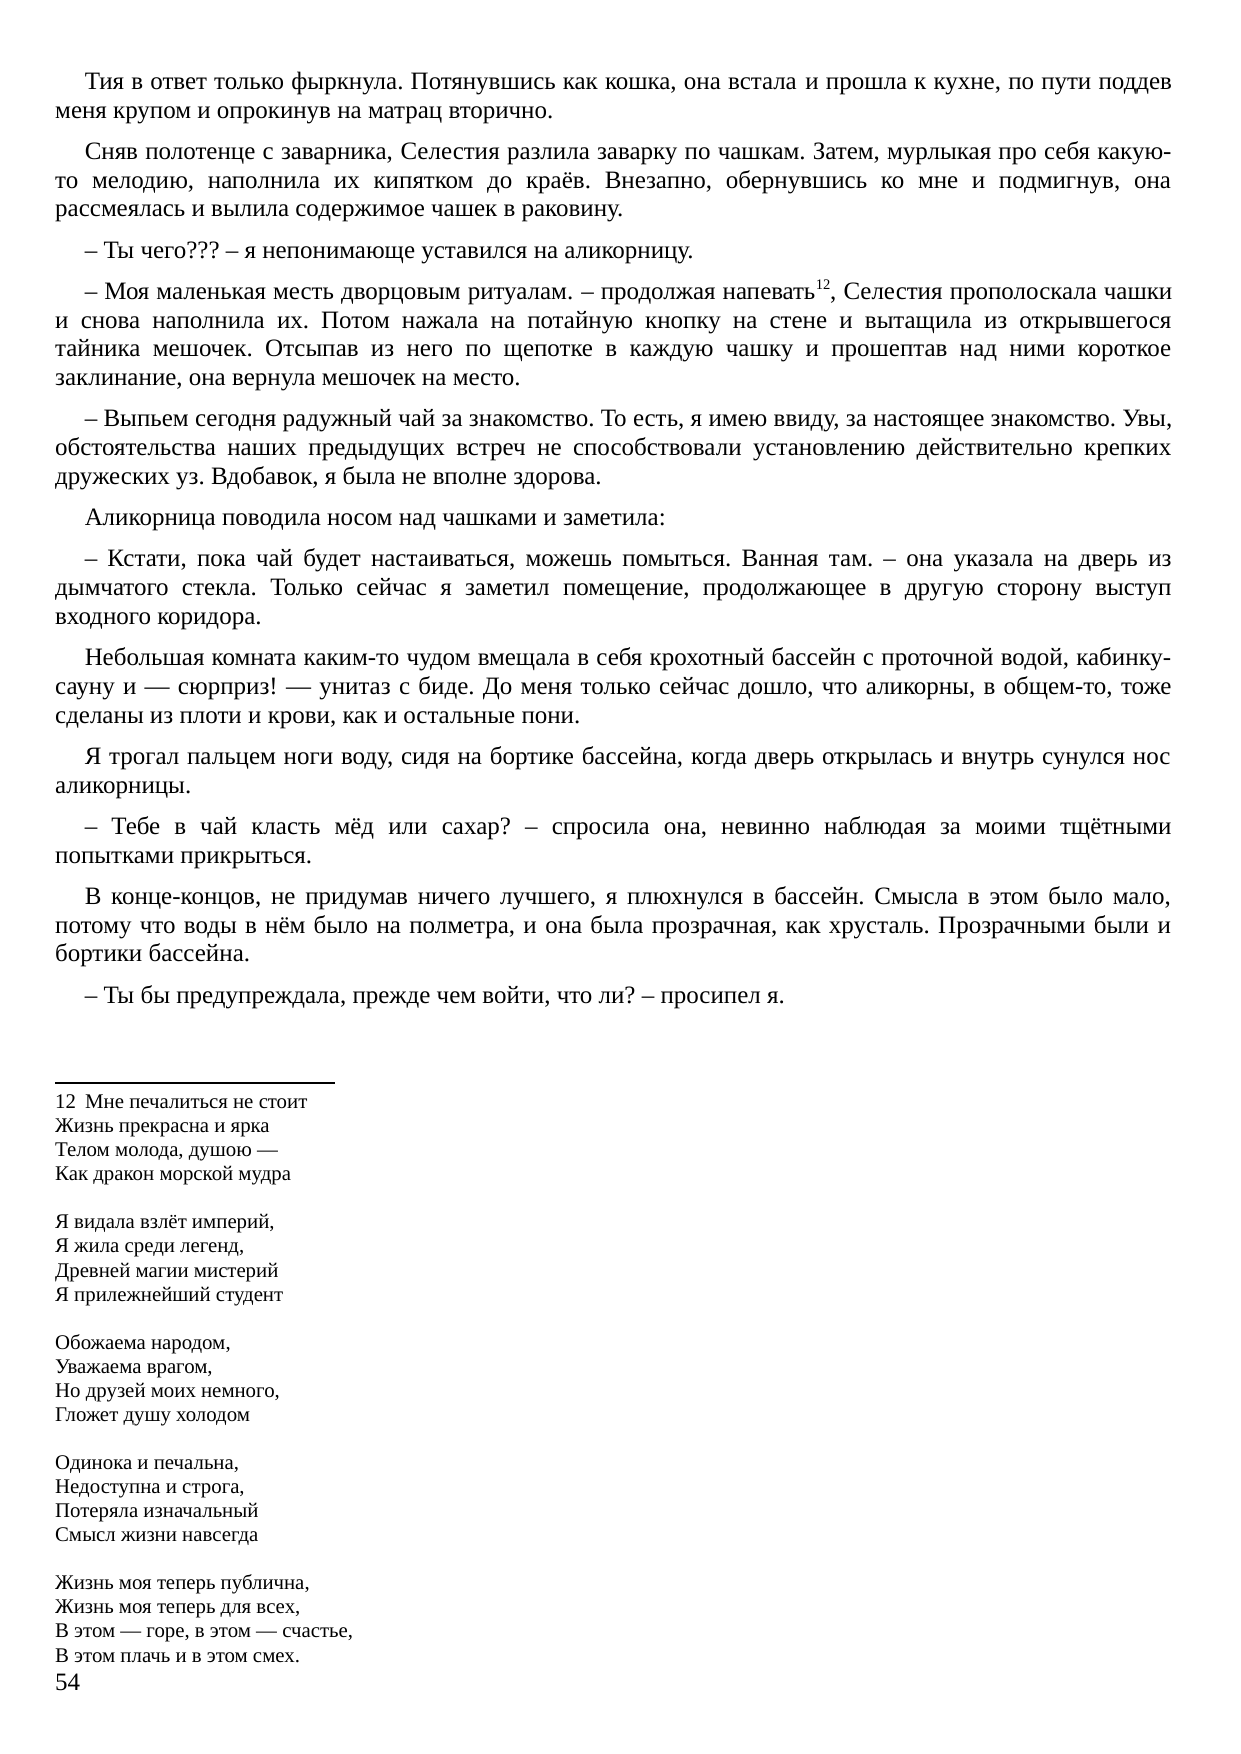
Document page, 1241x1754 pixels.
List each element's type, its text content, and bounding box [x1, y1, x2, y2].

text – Тебе в чай класть мёд или сахар? – спросила она, невинно наблюдая за моими тщётными попытками прикрыться. [55, 811, 1173, 868]
text Небольшая комната каким-то чудом вмещала в себя крохотный бассейн с проточной водой, кабинку-сауну и — сюрприз! — унитаз с биде. До меня только сейчас дошло, что аликорны, в общем-то, тоже сделаны из плоти и крови, как и остальные пони. [55, 642, 1173, 728]
text Телом молода, душою — [55, 1137, 1173, 1161]
text В этом — горе, в этом — счастье, [55, 1618, 1173, 1642]
text Я видала взлёт империй, [55, 1209, 1173, 1233]
text В этом плачь и в этом смех. [55, 1642, 1173, 1667]
text Смысл жизни навсегда [55, 1522, 1173, 1546]
text Я жила среди легенд, [55, 1233, 1173, 1257]
text Жизнь прекрасна и ярка [55, 1113, 1173, 1137]
text – Ты бы предупреждала, прежде чем войти, что ли? – просипел я. [55, 980, 1173, 1008]
text Одинока и печальна, [55, 1450, 1173, 1474]
text Жизнь моя теперь публична, [55, 1570, 1173, 1594]
text – Моя маленькая месть дворцовым ритуалам. – продолжая напевать, Селестия прополоскала чашки и снова наполнила их. Потом нажала на потайную кнопку на стене и вытащила из открывшегося тайника мешочек. Отсыпав из него по щепотке в каждую чашку и прошептав над ними короткое заклинание, она вернула мешочек на место. [55, 276, 1173, 391]
text – Выпьем сегодня радужный чай за знакомство. То есть, я имею ввиду, за настоящее знакомство. Увы, обстоятельства наших предыдущих встреч не способствовали установлению действительно крепких дружеских уз. Вдобавок, я была не вполне здорова. [55, 403, 1173, 490]
text Древней магии мистерий [55, 1257, 1173, 1282]
text – Ты чего??? – я непонимающе уставился на аликорницу. [55, 235, 1173, 263]
text Аликорница поводила носом над чашками и заметила: [55, 502, 1173, 531]
text Сняв полотенце с заварника, Селестия разлила заварку по чашкам. Затем, мурлыкая про себя какую-то мелодию, наполнила их кипятком до краёв. Внезапно, обернувшись ко мне и подмигнув, она рассмеялась и вылила содержимое чашек в раковину. [55, 136, 1173, 222]
text Обожаема народом, [55, 1330, 1173, 1354]
text Я трогал пальцем ноги воду, сидя на бортике бассейна, когда дверь открылась и внутрь сунулся нос аликорницы. [55, 741, 1173, 798]
text Мне печалиться не стоит [55, 1089, 1173, 1113]
text Жизнь моя теперь для всех, [55, 1594, 1173, 1618]
text Я прилежнейший студент [55, 1282, 1173, 1306]
text Недоступна и строга, [55, 1474, 1173, 1498]
text Уважаема врагом, [55, 1354, 1173, 1378]
text – Кстати, пока чай будет настаиваться, можешь помыться. Ванная там. – она указала на дверь из дымчатого стекла. Только сейчас я заметил помещение, продолжающее в другую сторону выступ входного коридора. [55, 543, 1173, 630]
text Тия в ответ только фыркнула. Потянувшись как кошка, она встала и прошла к кухне, по пути поддев меня крупом и опрокинув на матрац вторично. [55, 66, 1173, 123]
text Но друзей моих немного, [55, 1378, 1173, 1402]
text В конце-концов, не придумав ничего лучшего, я плюхнулся в бассейн. Смысла в этом было мало, потому что воды в нём было на полметра, и она была прозрачная, как хрусталь. Прозрачными были и бортики бассейна. [55, 881, 1173, 967]
text Потеряла изначальный [55, 1498, 1173, 1522]
text Гложет душу холодом [55, 1402, 1173, 1426]
text Как дракон морской мудра [55, 1161, 1173, 1185]
